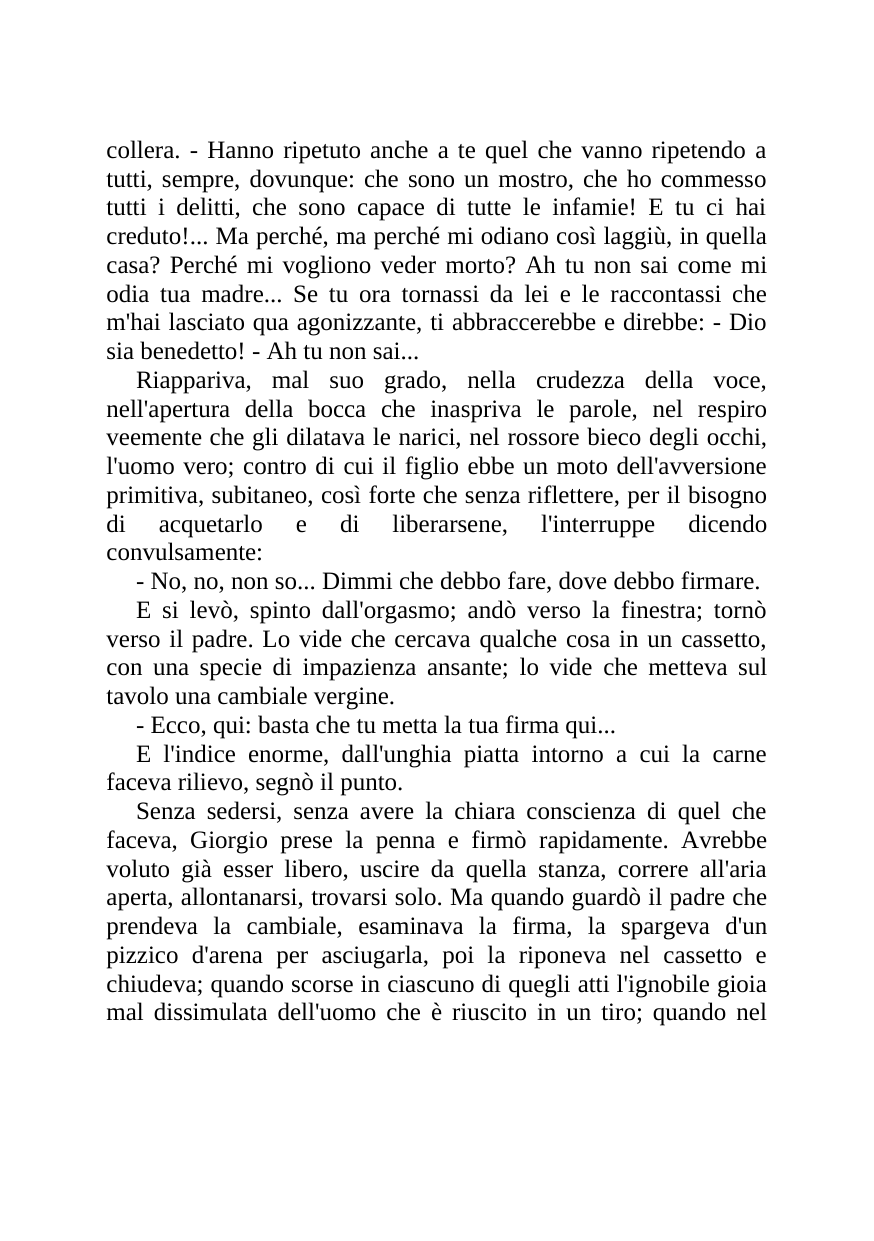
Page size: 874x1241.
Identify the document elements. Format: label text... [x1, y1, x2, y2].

text - No, no, non so... Dimmi che debbo fare, dove debbo firmare. [106, 566, 768, 595]
text Riappariva, mal suo grado, nella crudezza della voce, nell'apertura della bocca che inaspriva le parole, nel respiro veemente che gli dilatava le narici, nel rossore bieco degli occhi, l'uomo vero; contro di cui il figlio ebbe un moto dell'avversione primitiva, subitaneo, così forte che senza riflettere, per il bisogno di acquetarlo e di liberarsene, l'interruppe dicendo convulsamente: [106, 365, 768, 566]
text Senza sedersi, senza avere la chiara conscienza di quel che faceva, Giorgio prese la penna e firmò rapidamente. Avrebbe voluto già esser libero, uscire da quella stanza, correre all'aria aperta, allontanarsi, trovarsi solo. Ma quando guardò il padre che prendeva la cambiale, esaminava la firma, la spargeva d'un pizzico d'arena per asciugarla, poi la riponeva nel cassetto e chiudeva; quando scorse in ciascuno di quegli atti l'ignobile gioia mal dissimulata dell'uomo che è riuscito in un tiro; quando nel [106, 796, 768, 1026]
text E l'indice enorme, dall'unghia piatta intorno a cui la carne faceva rilievo, segnò il punto. [106, 739, 768, 796]
text - Ecco, qui: basta che tu metta la tua firma qui... [106, 710, 768, 739]
text E si levò, spinto dall'orgasmo; andò verso la finestra; tornò verso il padre. Lo vide che cercava qualche cosa in un cassetto, con una specie di impazienza ansante; lo vide che metteva sul tavolo una cambiale vergine. [106, 595, 768, 710]
text collera. - Hanno ripetuto anche a te quel che vanno ripetendo a tutti, sempre, dovunque: che sono un mostro, che ho commesso tutti i delitti, che sono capace di tutte le infamie! E tu ci hai creduto!... Ma perché, ma perché mi odiano così laggiù, in quella casa? Perché mi vogliono veder morto? Ah tu non sai come mi odia tua madre... Se tu ora tornassi da lei e le raccontassi che m'hai lasciato qua agonizzante, ti abbraccerebbe e direbbe: - Dio sia benedetto! - Ah tu non sai... [106, 135, 768, 365]
